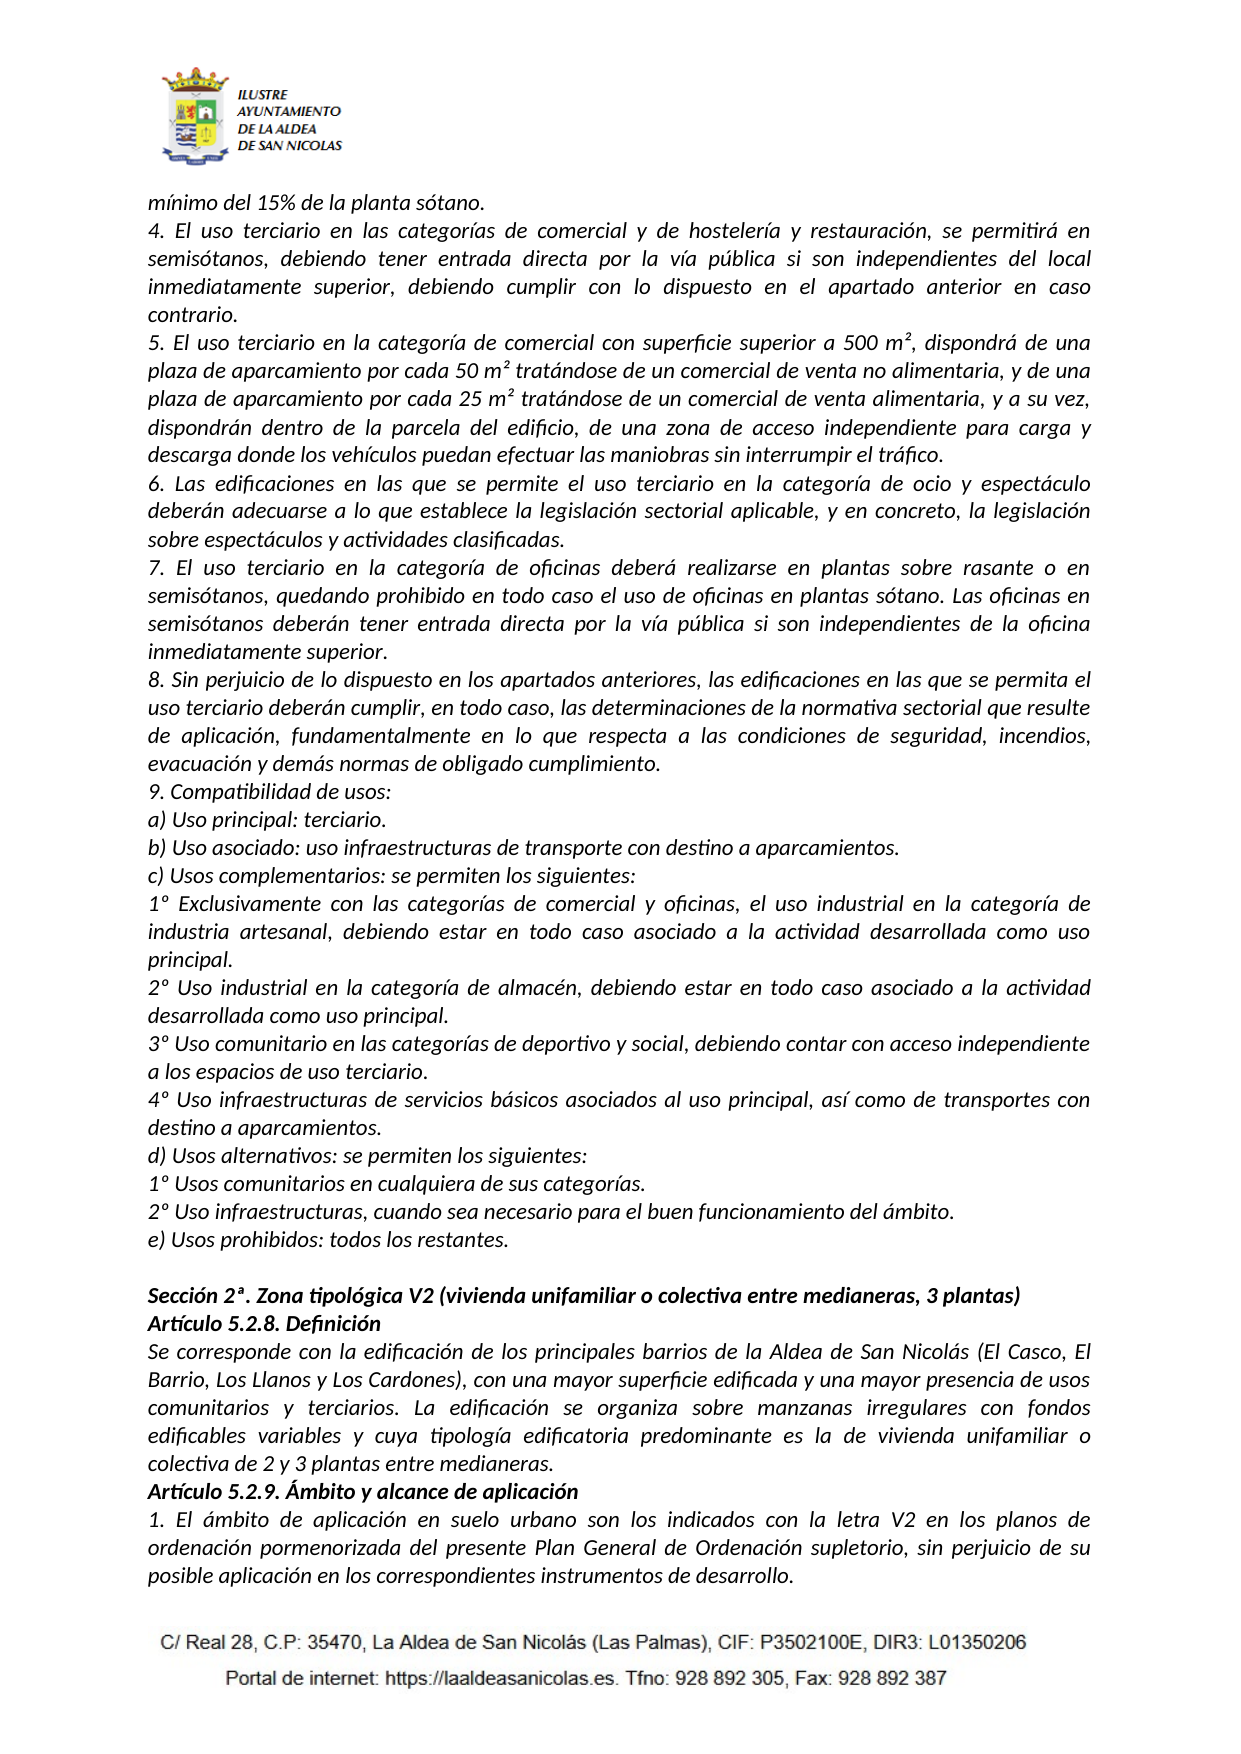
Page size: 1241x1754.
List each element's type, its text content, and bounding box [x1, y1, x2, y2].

text 5. El uso terciario en la categoría de comercial con superficie superior a 500 m², dispondrá de una plaza de aparcamiento por cada 50 m² tratándose de un comercial de venta no alimentaria, y de una plaza de aparcamiento por cada 25 m² tratándose de un comercial de venta alimentaria, y a su vez, dispondrán dentro de la parcela del edificio, de una zona de acceso independiente para carga y descarga donde los vehículos puedan efectuar las maniobras sin interrumpir el tráfico. [148, 328, 1093, 469]
text Artículo 5.2.9. Ámbito y alcance de aplicación [148, 1477, 1093, 1505]
text Sección 2ª. Zona tipológica V2 (vivienda unifamiliar o colectiva entre medianeras, 3 plantas) [148, 1281, 1093, 1309]
text 2º Uso infraestructuras, cuando sea necesario para el buen funcionamiento del ámbito. [148, 1197, 1093, 1225]
text 4. El uso terciario en las categorías de comercial y de hostelería y restauración, se permitirá en semisótanos, debiendo tener entrada directa por la vía pública si son independientes del local inmediatamente superior, debiendo cumplir con lo dispuesto en el apartado anterior en caso contrario. [148, 216, 1093, 328]
text a) Uso principal: terciario. [148, 805, 1093, 833]
text 7. El uso terciario en la categoría de oficinas deberá realizarse en plantas sobre rasante o en semisótanos, quedando prohibido en todo caso el uso de oficinas en plantas sótano. Las oficinas en semisótanos deberán tener entrada directa por la vía pública si son independientes de la oficina inmediatamente superior. [148, 553, 1093, 665]
text d) Usos alternativos: se permiten los siguientes: [148, 1141, 1093, 1169]
picture [148, 1626, 1034, 1694]
text c) Usos complementarios: se permiten los siguientes: [148, 861, 1093, 889]
text 6. Las edificaciones en las que se permite el uso terciario en la categoría de ocio y espectáculo deberán adecuarse a lo que establece la legislación sectorial aplicable, y en concreto, la legislación sobre espectáculos y actividades clasificadas. [148, 469, 1093, 553]
text Artículo 5.2.8. Definición [148, 1309, 1093, 1337]
picture [148, 59, 358, 173]
text Se corresponde con la edificación de los principales barrios de la Aldea de San Nicolás (El Casco, El Barrio, Los Llanos y Los Cardones), con una mayor superficie edificada y una mayor presencia de usos comunitarios y terciarios. La edificación se organiza sobre manzanas irregulares con fondos edificables variables y cuya tipología edificatoria predominante es la de vivienda unifamiliar o colectiva de 2 y 3 plantas entre medianeras. [148, 1337, 1093, 1477]
text 1º Usos comunitarios en cualquiera de sus categorías. [148, 1169, 1093, 1197]
text 9. Compatibilidad de usos: [148, 777, 1093, 805]
text b) Uso asociado: uso infraestructuras de transporte con destino a aparcamientos. [148, 833, 1093, 861]
text 3º Uso comunitario en las categorías de deportivo y social, debiendo contar con acceso independiente a los espacios de uso terciario. [148, 1029, 1093, 1085]
text 4º Uso infraestructuras de servicios básicos asociados al uso principal, así como de transportes con destino a aparcamientos. [148, 1085, 1093, 1141]
text e) Usos prohibidos: todos los restantes. [148, 1225, 1093, 1253]
text 1º Exclusivamente con las categorías de comercial y oficinas, el uso industrial en la categoría de industria artesanal, debiendo estar en todo caso asociado a la actividad desarrollada como uso principal. [148, 889, 1093, 973]
text 8. Sin perjuicio de lo dispuesto en los apartados anteriores, las edificaciones en las que se permita el uso terciario deberán cumplir, en todo caso, las determinaciones de la normativa sectorial que resulte de aplicación, fundamentalmente en lo que respecta a las condiciones de seguridad, incendios, evacuación y demás normas de obligado cumplimiento. [148, 665, 1093, 777]
text 1. El ámbito de aplicación en suelo urbano son los indicados con la letra V2 en los planos de ordenación pormenorizada del presente Plan General de Ordenación supletorio, sin perjuicio de su posible aplicación en los correspondientes instrumentos de desarrollo. [148, 1505, 1093, 1589]
text mínimo del 15% de la planta sótano. [148, 188, 1093, 216]
text 2º Uso industrial en la categoría de almacén, debiendo estar en todo caso asociado a la actividad desarrollada como uso principal. [148, 973, 1093, 1029]
